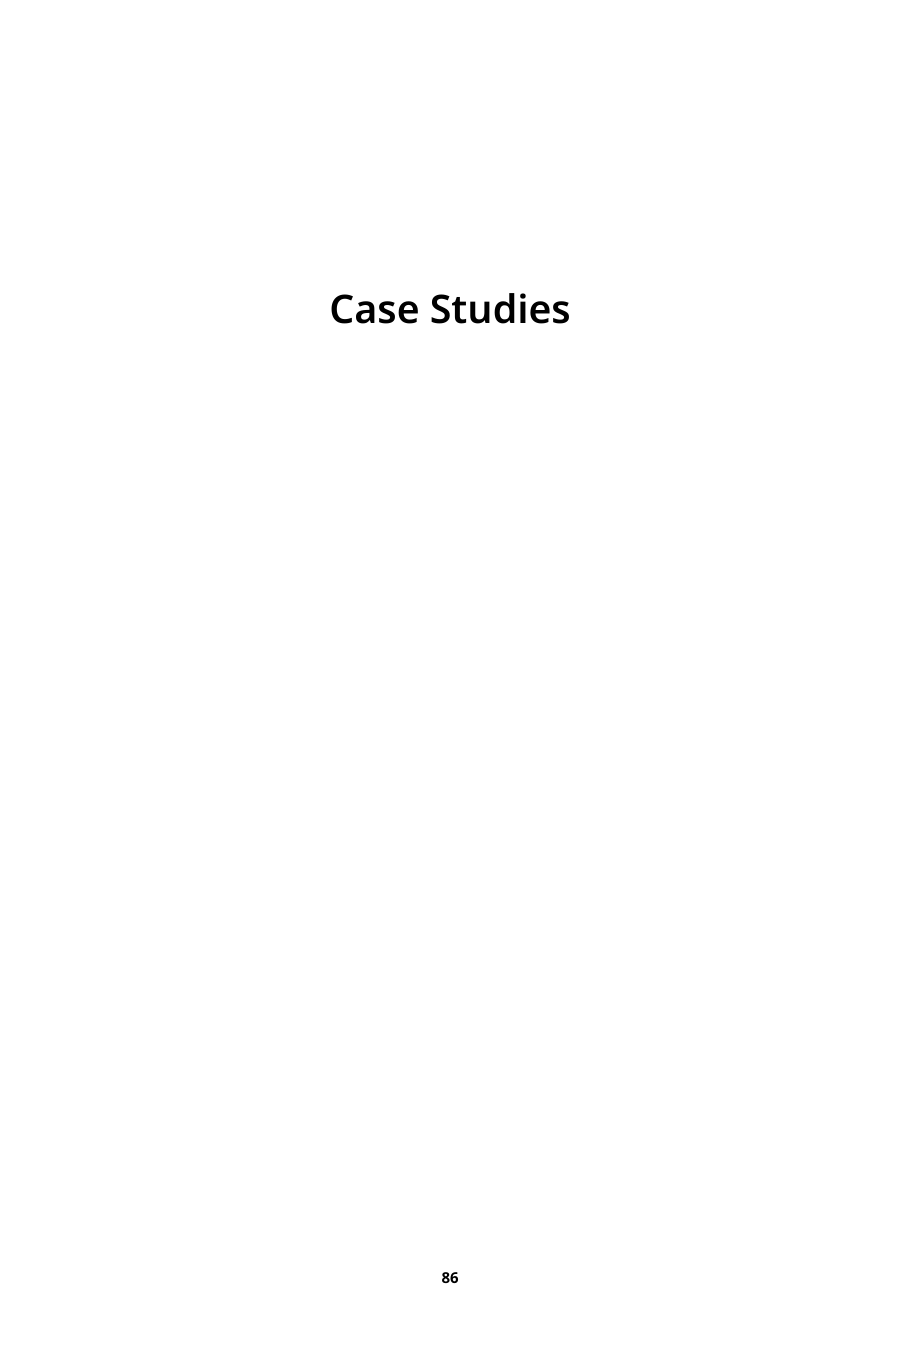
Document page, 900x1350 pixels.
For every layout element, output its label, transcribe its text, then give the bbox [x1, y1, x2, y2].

subtitle Case Studies [127, 287, 772, 333]
